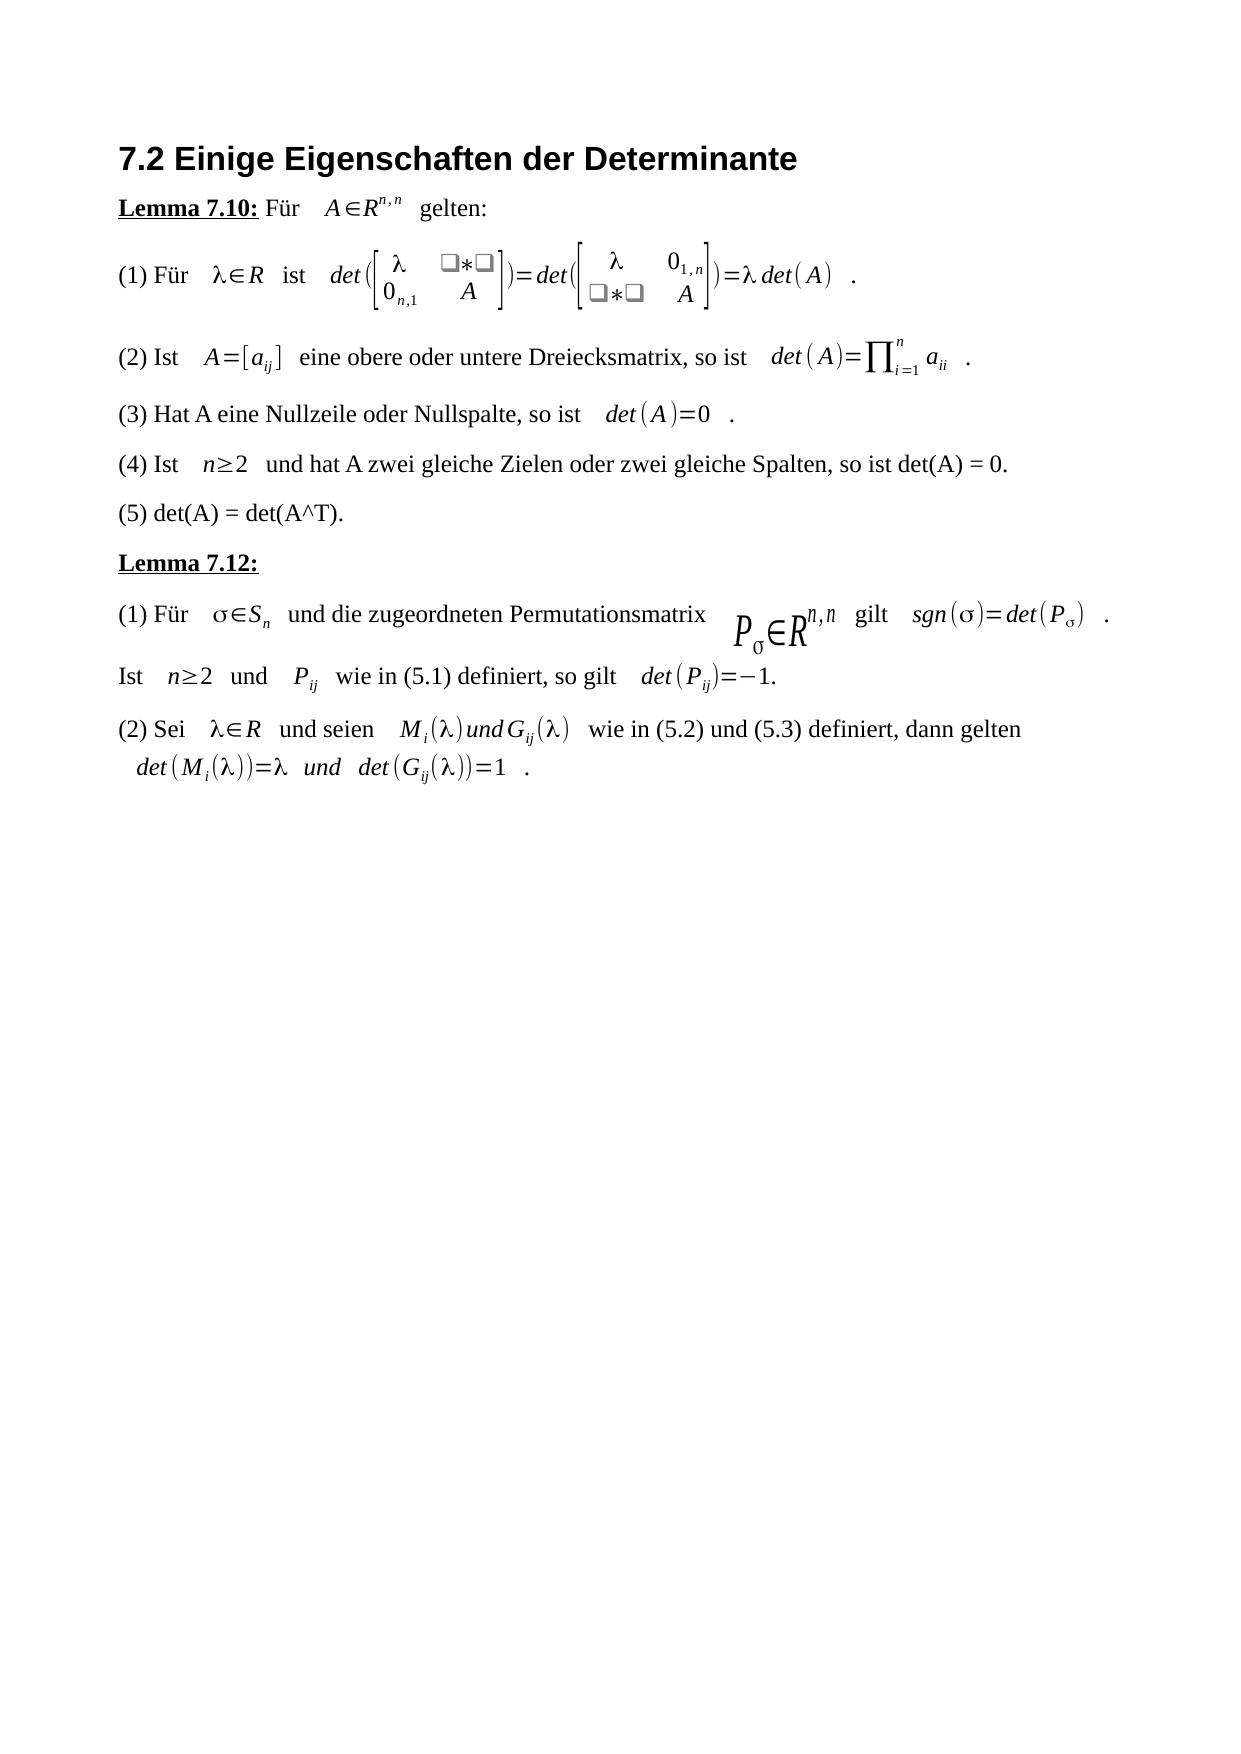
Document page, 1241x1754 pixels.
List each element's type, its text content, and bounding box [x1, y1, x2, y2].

text Lemma 7.10: Für gelten: [118, 190, 1122, 221]
text (3) Hat A eine Nullzeile oder Nullspalte, so ist . [118, 399, 1122, 429]
text Lemma 7.12: [118, 548, 1122, 576]
text (5) det(A) = det(A^T). [118, 498, 1122, 527]
text (1) Für und die zugeordneten Permutationsmatrix gilt . Ist und wie in (5.1) definiert, so gilt [118, 597, 1122, 694]
subtitle 7.2 Einige Eigenschaften der Determinante [118, 139, 1122, 178]
text (4) Ist und hat A zwei gleiche Zielen oder zwei gleiche Spalten, so ist det(A) = 0. [118, 449, 1122, 478]
text (2) Ist eine obere oder untere Dreiecksmatrix, so ist . [118, 332, 1122, 379]
text (2) Sei und seien wie in (5.2) und (5.3) definiert, dann gelten . [118, 714, 1122, 785]
text (1) Für ist . [118, 242, 1122, 312]
